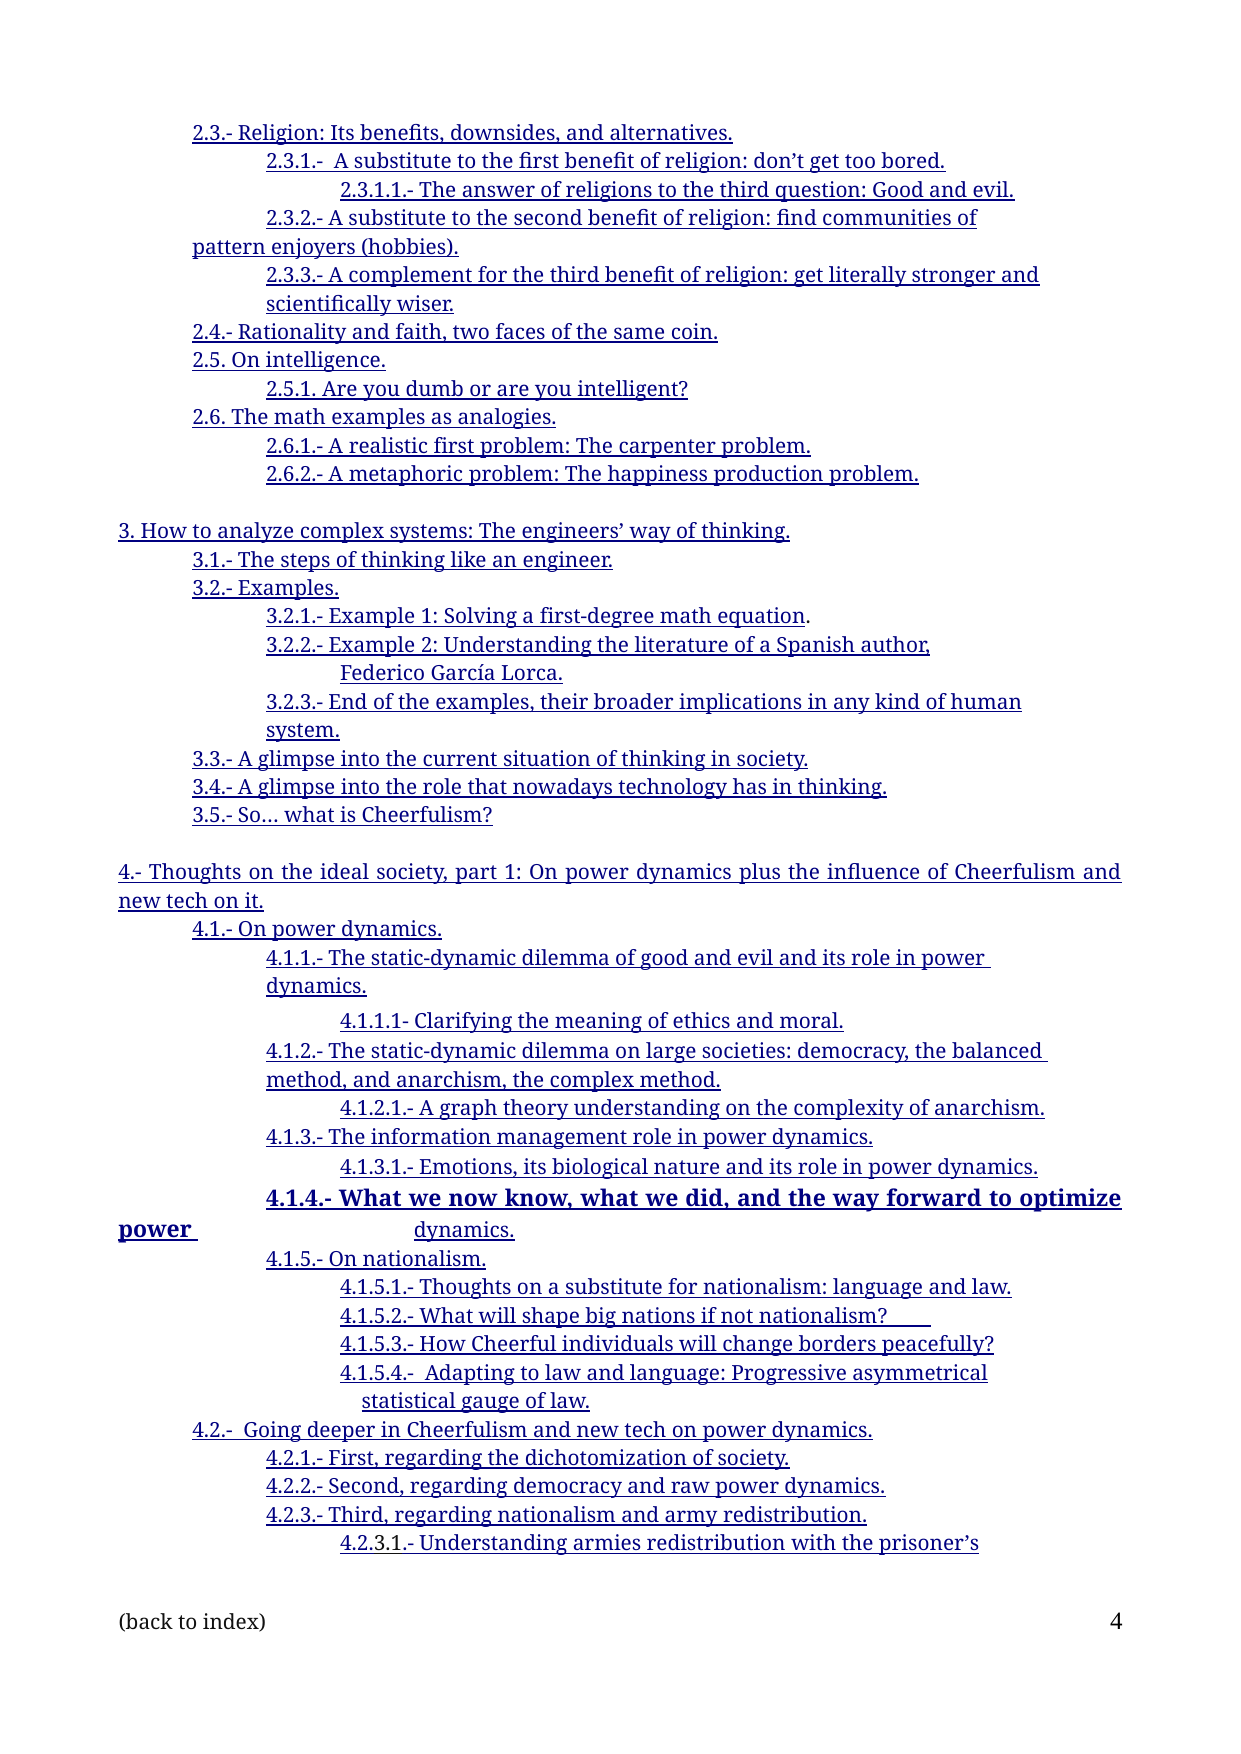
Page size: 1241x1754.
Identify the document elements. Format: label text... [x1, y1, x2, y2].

text 4.2.2.- Second, regarding democracy and raw power dynamics. [118, 1472, 1122, 1500]
text Federico García Lorca. [118, 658, 1122, 687]
text 2.3.1.1.- The answer of religions to the third question: Good and evil. [118, 175, 1122, 203]
text 4.1.3.1.- Emotions, its biological nature and its role in power dynamics. [118, 1150, 1122, 1182]
text 3.4.- A glimpse into the role that nowadays technology has in thinking. [118, 772, 1122, 801]
text 4.1.5.1.- Thoughts on a substitute for nationalism: language and law. [118, 1272, 1122, 1301]
text 3.2.- Examples. [118, 573, 1122, 602]
text 4.2.- Going deeper in Cheerfulism and new tech on power dynamics. [118, 1415, 1122, 1443]
text 4.1.2.1.- A graph theory understanding on the complexity of anarchism. [118, 1093, 1122, 1122]
text 4.- Thoughts on the ideal society, part 1: On power dynamics plus the influence of Cheerfulism and [118, 857, 1122, 882]
text 2.5.1. Are you dumb or are you intelligent? [118, 374, 1122, 402]
text 3. How to analyze complex systems: The engineers’ way of thinking. [118, 516, 1122, 545]
text new tech on it. [118, 883, 1122, 914]
text 3.5.- So… what is Cheerfulism? [118, 801, 1122, 829]
text 3.2.2.- Example 2: Understanding the literature of a Spanish author, [118, 630, 1122, 658]
text 2.3.3.- A complement for the third benefit of religion: get literally stronger and scientifically wiser. [118, 260, 1122, 317]
text 4.1.5.2.- What will shape big nations if not nationalism? [118, 1301, 1122, 1329]
text 3.2.3.- End of the examples, their broader implications in any kind of human system. [118, 687, 1122, 744]
text 2.4.- Rationality and faith, two faces of the same coin. [118, 317, 1122, 346]
text 3.3.- A glimpse into the current situation of thinking in society. [118, 744, 1122, 772]
text 4.1.1.- The static-dynamic dilemma of good and evil and its role in power dynamics. [118, 943, 1122, 1000]
text 2.3.2.- A substitute to the second benefit of religion: find communities of pattern enjoyers (hobbies). [118, 203, 1122, 260]
text 3.2.1.- Example 1: Solving a first-degree math equation. [118, 602, 1122, 630]
text 4.1.5.3.- How Cheerful individuals will change borders peacefully? [118, 1329, 1122, 1358]
text 2.3.- Religion: Its benefits, downsides, and alternatives. [118, 118, 1122, 147]
text 4.2.1.- First, regarding the dichotomization of society. [118, 1443, 1122, 1472]
text 2.6.2.- A metaphoric problem: The happiness production problem. [118, 459, 1122, 488]
text 2.5. On intelligence. [118, 346, 1122, 374]
text 4.1.1.1- Clarifying the meaning of ethics and moral. [118, 1000, 1122, 1037]
text 4.1.3.- The information management role in power dynamics. [118, 1122, 1122, 1150]
text 4.2.3.1.- Understanding armies redistribution with the prisoner’s [118, 1528, 1122, 1557]
text 4.2.3.- Third, regarding nationalism and army redistribution. [118, 1500, 1122, 1528]
text 4.1.5.4.- Adapting to law and language: Progressive asymmetrical statistical gauge of law. [118, 1358, 1122, 1415]
text 2.6. The math examples as analogies. [118, 402, 1122, 431]
text 2.3.1.- A substitute to the first benefit of religion: don’t get too bored. [118, 147, 1122, 175]
text 2.6.1.- A realistic first problem: The carpenter problem. [118, 431, 1122, 459]
text 4.1.5.- On nationalism. [118, 1244, 1122, 1272]
text 3.1.- The steps of thinking like an engineer. [118, 545, 1122, 573]
text 4.1.2.- The static-dynamic dilemma on large societies: democracy, the balanced method, and anarchism, the complex method. [118, 1037, 1122, 1093]
text 4.1.4.- What we now know, what we did, and the way forward to optimize power dynamics. [118, 1182, 1122, 1244]
text 4.1.- On power dynamics. [118, 914, 1122, 943]
